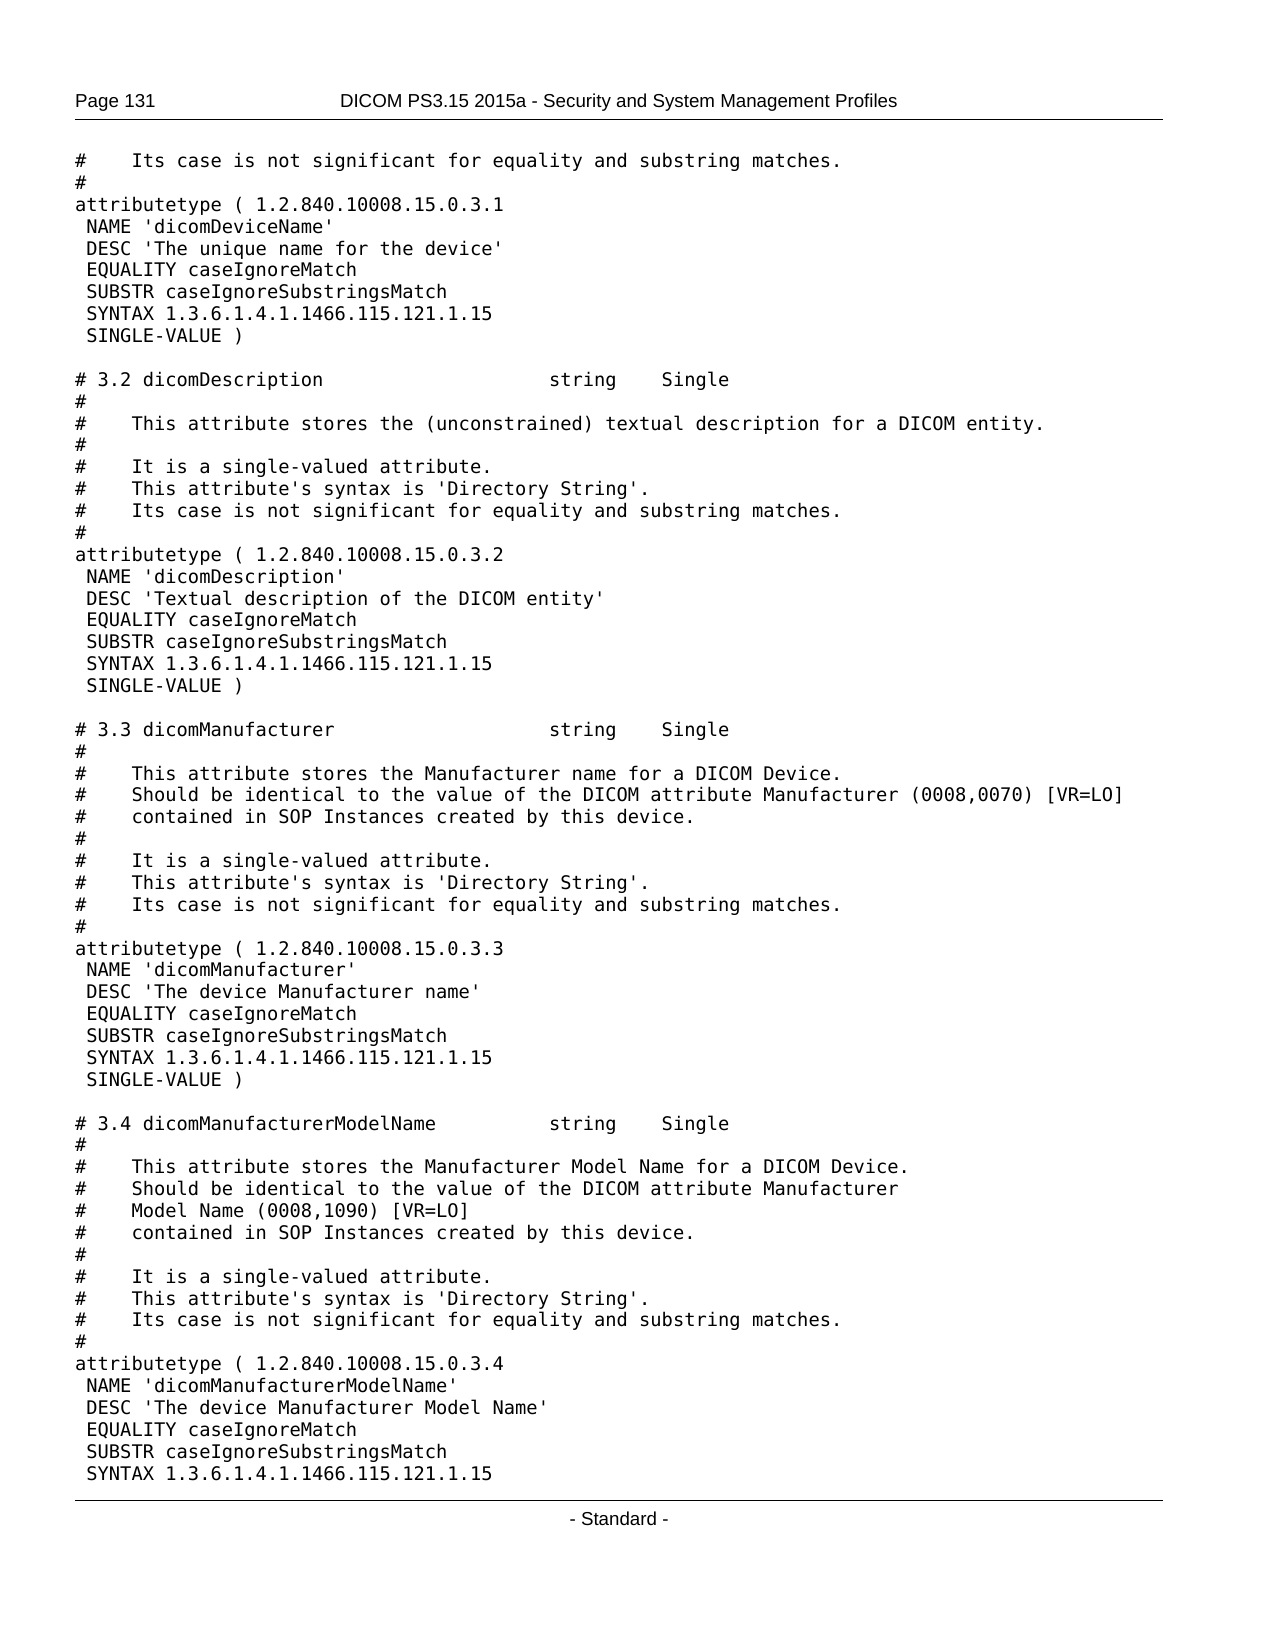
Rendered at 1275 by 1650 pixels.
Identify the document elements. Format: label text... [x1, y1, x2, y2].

text # Its case is not significant for equality and substring matches. # attributetype ( 1.2.840.10008.15.0.3.1 NAME 'dicomDeviceName' DESC 'The unique name for the device' EQUALITY caseIgnoreMatch SUBSTR caseIgnoreSubstringsMatch SYNTAX 1.3.6.1.4.1.1466.115.121.1.15 SINGLE-VALUE ) # 3.2 dicomDescription string Single # # This attribute stores the (unconstrained) textual description for a DICOM entity. # # It is a single-valued attribute. # This attribute's syntax is 'Directory String'. # Its case is not significant for equality and substring matches. # attributetype ( 1.2.840.10008.15.0.3.2 NAME 'dicomDescription' DESC 'Textual description of the DICOM entity' EQUALITY caseIgnoreMatch SUBSTR caseIgnoreSubstringsMatch SYNTAX 1.3.6.1.4.1.1466.115.121.1.15 SINGLE-VALUE ) # 3.3 dicomManufacturer string Single # # This attribute stores the Manufacturer name for a DICOM Device. # Should be identical to the value of the DICOM attribute Manufacturer (0008,0070) [VR=LO] # contained in SOP Instances created by this device. # # It is a single-valued attribute. # This attribute's syntax is 'Directory String'. # Its case is not significant for equality and substring matches. # attributetype ( 1.2.840.10008.15.0.3.3 NAME 'dicomManufacturer' DESC 'The device Manufacturer name' EQUALITY caseIgnoreMatch SUBSTR caseIgnoreSubstringsMatch SYNTAX 1.3.6.1.4.1.1466.115.121.1.15 SINGLE-VALUE ) # 3.4 dicomManufacturerModelName string Single # # This attribute stores the Manufacturer Model Name for a DICOM Device. # Should be identical to the value of the DICOM attribute Manufacturer # Model Name (0008,1090) [VR=LO] # contained in SOP Instances created by this device. # # It is a single-valued attribute. # This attribute's syntax is 'Directory String'. # Its case is not significant for equality and substring matches. # attributetype ( 1.2.840.10008.15.0.3.4 NAME 'dicomManufacturerModelName' DESC 'The device Manufacturer Model Name' EQUALITY caseIgnoreMatch SUBSTR caseIgnoreSubstringsMatch SYNTAX 1.3.6.1.4.1.1466.115.121.1.15 [75, 150, 1162, 1484]
